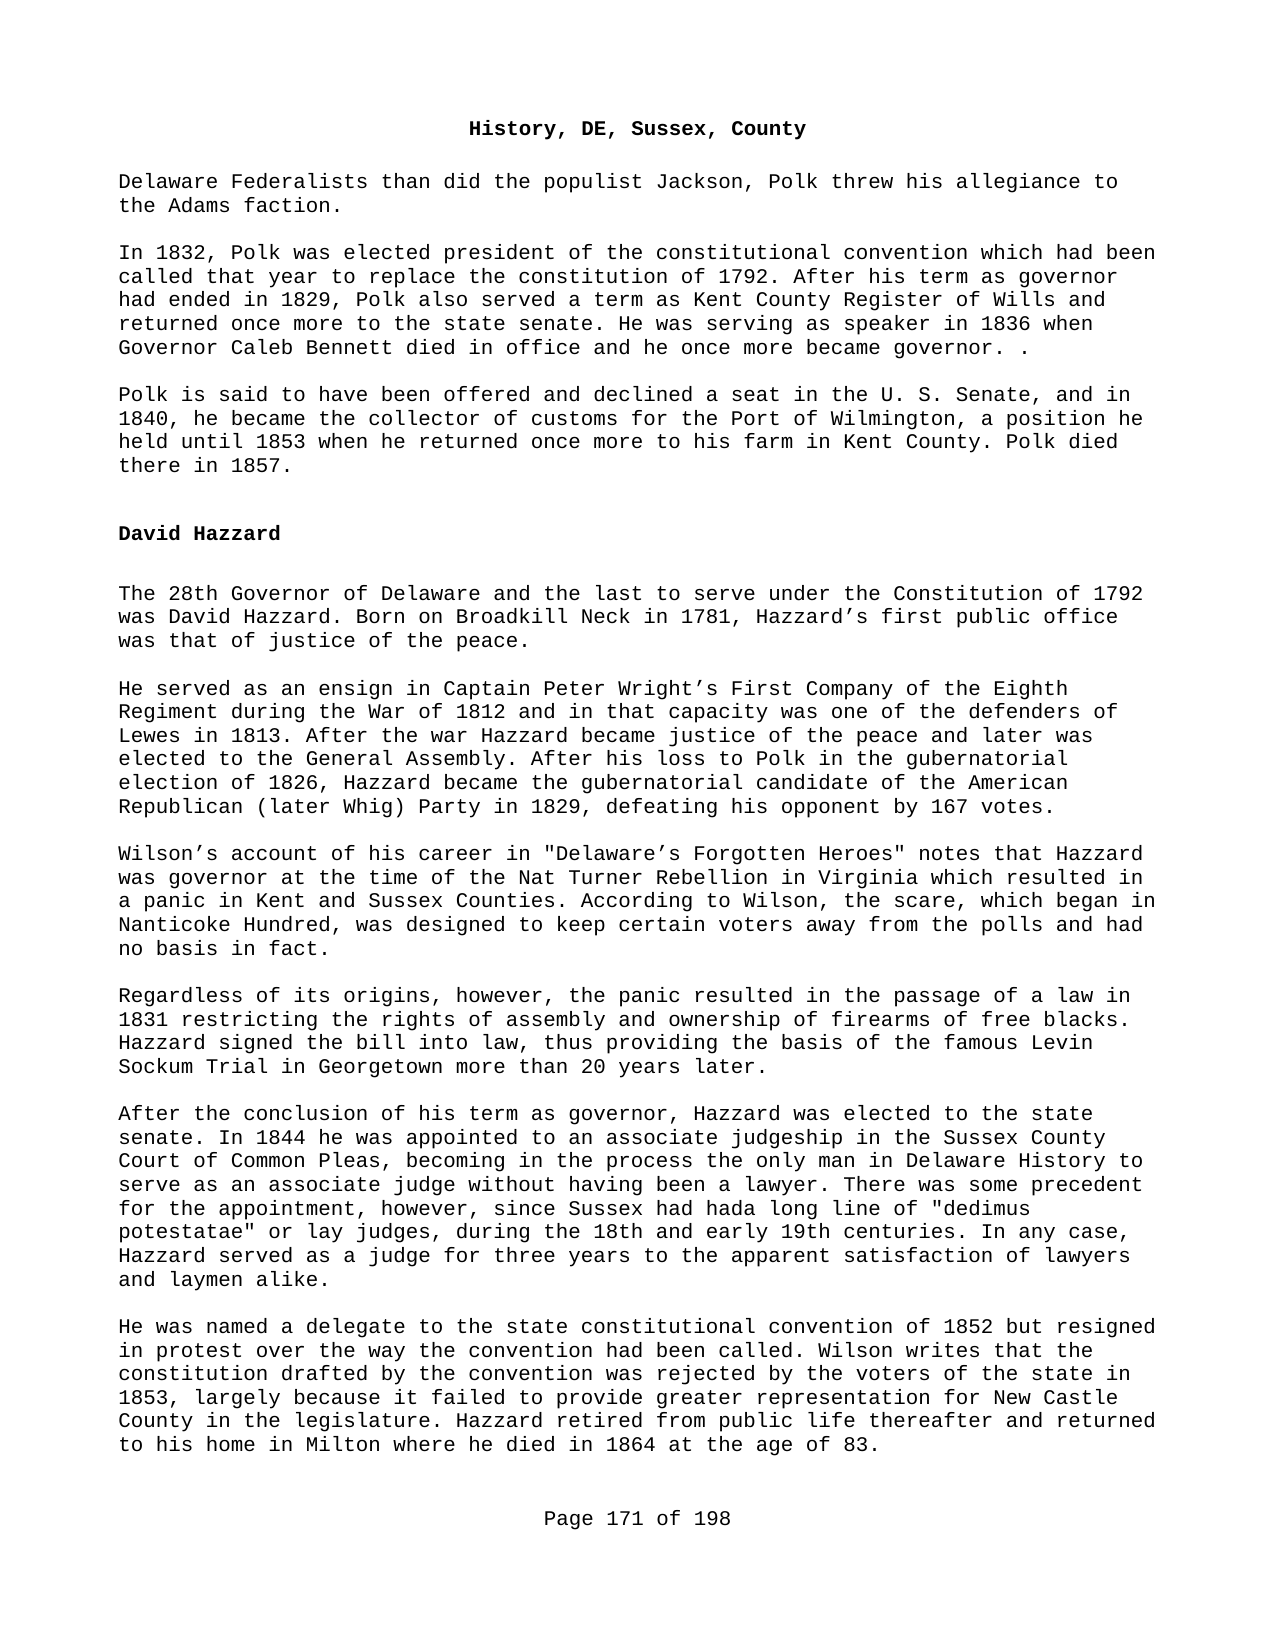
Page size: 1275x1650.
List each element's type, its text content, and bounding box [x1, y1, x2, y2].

text Regardless of its origins, however, the panic resulted in the passage of a law in 1831 restricting the rights of assembly and ownership of firearms of free blacks. Hazzard signed the bill into law, thus providing the basis of the famous Levin Sockum Trial in Georgetown more than 20 years later. [118, 985, 1157, 1079]
text He was named a delegate to the state constitutional convention of 1852 but resigned in protest over the way the convention had been called. Wilson writes that the constitution drafted by the convention was rejected by the voters of the state in 1853, largely because it failed to provide greater representation for New Castle County in the legislature. Hazzard retired from public life thereafter and returned to his home in Milton where he died in 1864 at the age of 83. [118, 1316, 1157, 1458]
text After the conclusion of his term as governor, Hazzard was elected to the state senate. In 1844 he was appointed to an associate judgeship in the Sussex County Court of Common Pleas, becoming in the process the only man in Delaware History to serve as an associate judge without having been a lawyer. There was some precedent for the appointment, however, since Sussex had hada long line of "dedimus potestatae" or lay judges, during the 18th and early 19th centuries. In any case, Hazzard served as a judge for three years to the apparent satisfaction of lawyers and laymen alike. [118, 1103, 1157, 1292]
text Polk is said to have been offered and declined a seat in the U. S. Senate, and in 1840, he became the collector of customs for the Port of Wilmington, a position he held until 1853 when he returned once more to his farm in Kent County. Polk died there in 1857. [118, 384, 1157, 479]
text The 28th Governor of Delaware and the last to serve under the Constitution of 1792 was David Hazzard. Born on Broadkill Neck in 1781, Hazzard’s first public office was that of justice of the peace. [118, 583, 1157, 654]
text Delaware Federalists than did the populist Jackson, Polk threw his allegiance to the Adams faction. [118, 171, 1157, 218]
text In 1832, Polk was elected president of the constitutional convention which had been called that year to replace the constitution of 1792. After his term as governor had ended in 1829, Polk also served a term as Kent County Register of Wills and returned once more to the state senate. He was serving as speaker in 1836 when Governor Caleb Bennett died in office and he once more became governor. . [118, 242, 1157, 360]
text He served as an ensign in Captain Peter Wright’s First Company of the Eighth Regiment during the War of 1812 and in that capacity was one of the defenders of Lewes in 1813. After the war Hazzard became justice of the peace and later was elected to the General Assembly. After his loss to Polk in the gubernatorial election of 1826, Hazzard became the gubernatorial candidate of the American Republican (later Whig) Party in 1829, defeating his opponent by 167 votes. [118, 677, 1157, 819]
subtitle David Hazzard [118, 523, 1157, 547]
text Wilson’s account of his career in "Delaware’s Forgotten Heroes" notes that Hazzard was governor at the time of the Nat Turner Rebellion in Virginia which resulted in a panic in Kent and Sussex Counties. According to Wilson, the scare, which began in Nanticoke Hundred, was designed to keep certain voters away from the polls and had no basis in fact. [118, 843, 1157, 961]
